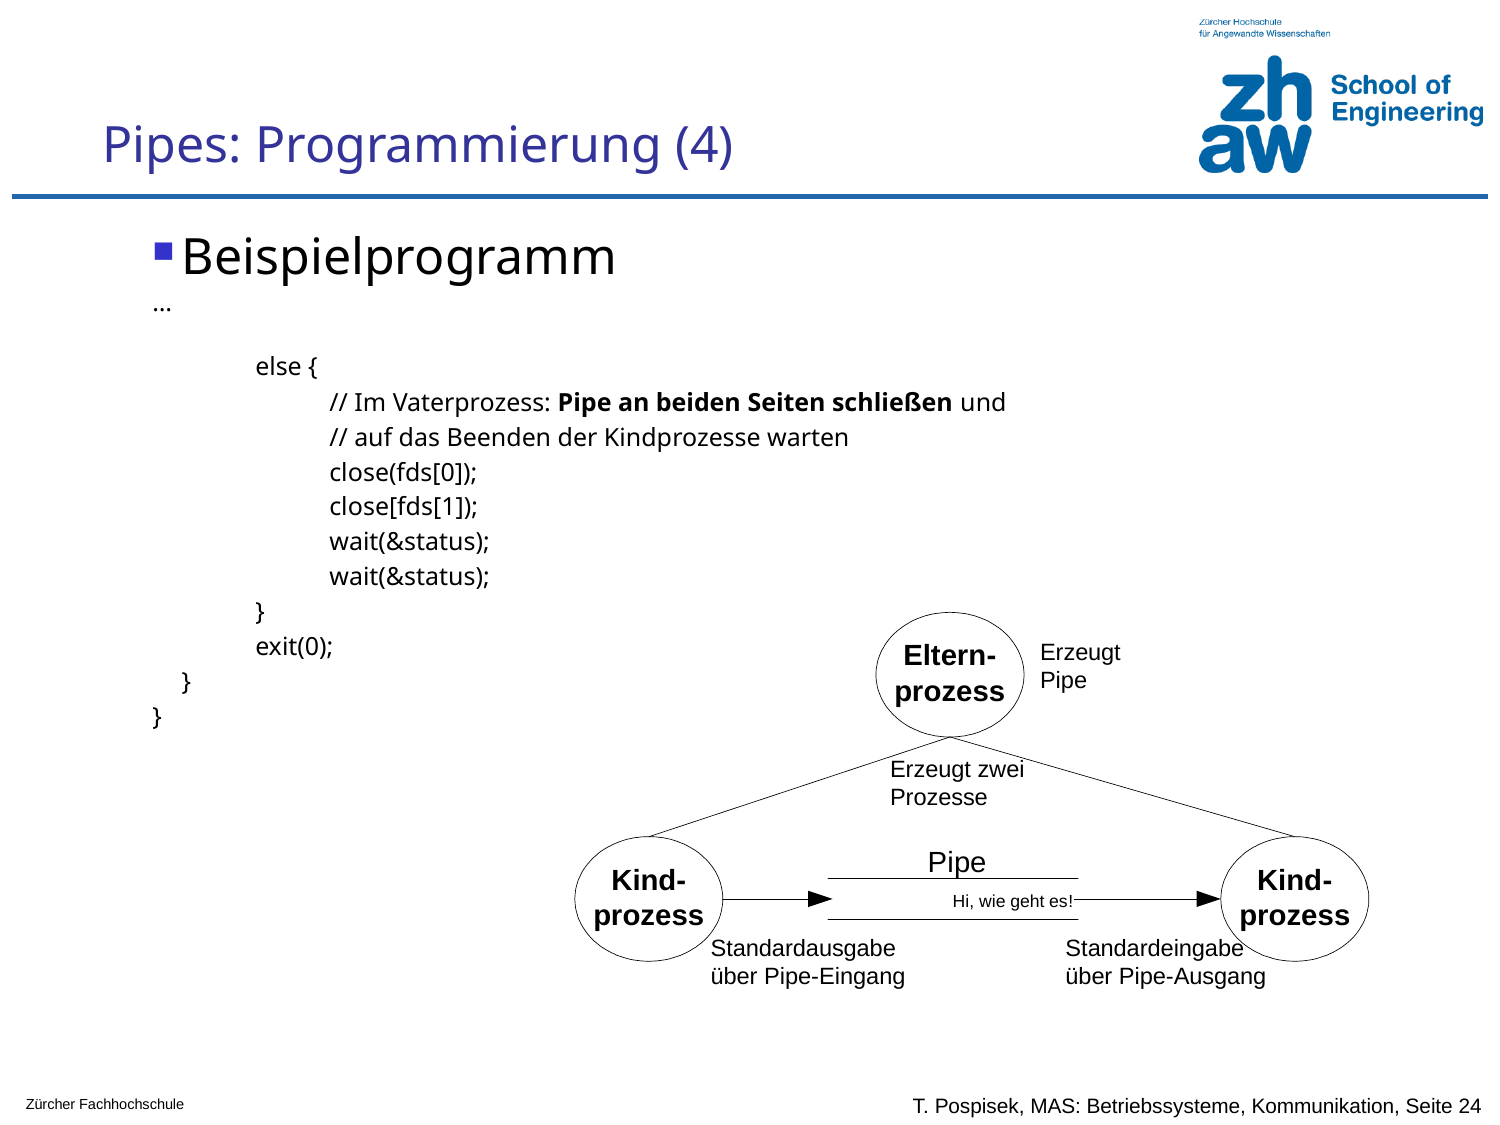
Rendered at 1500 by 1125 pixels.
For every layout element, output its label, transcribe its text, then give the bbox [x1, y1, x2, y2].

picture [1199, 19, 1483, 173]
title Pipes: Programmierung (4) [87, 42, 1388, 181]
list Beispielprogramm … else { // Im Vaterprozess: Pipe an beiden Seiten schließen und // auf das Beenden der Kindprozesse warten close(fds[0]); close[fds[1]); wait(&status); wait(&status); } exit(0); } } [137, 223, 1363, 433]
picture [570, 608, 1373, 1021]
